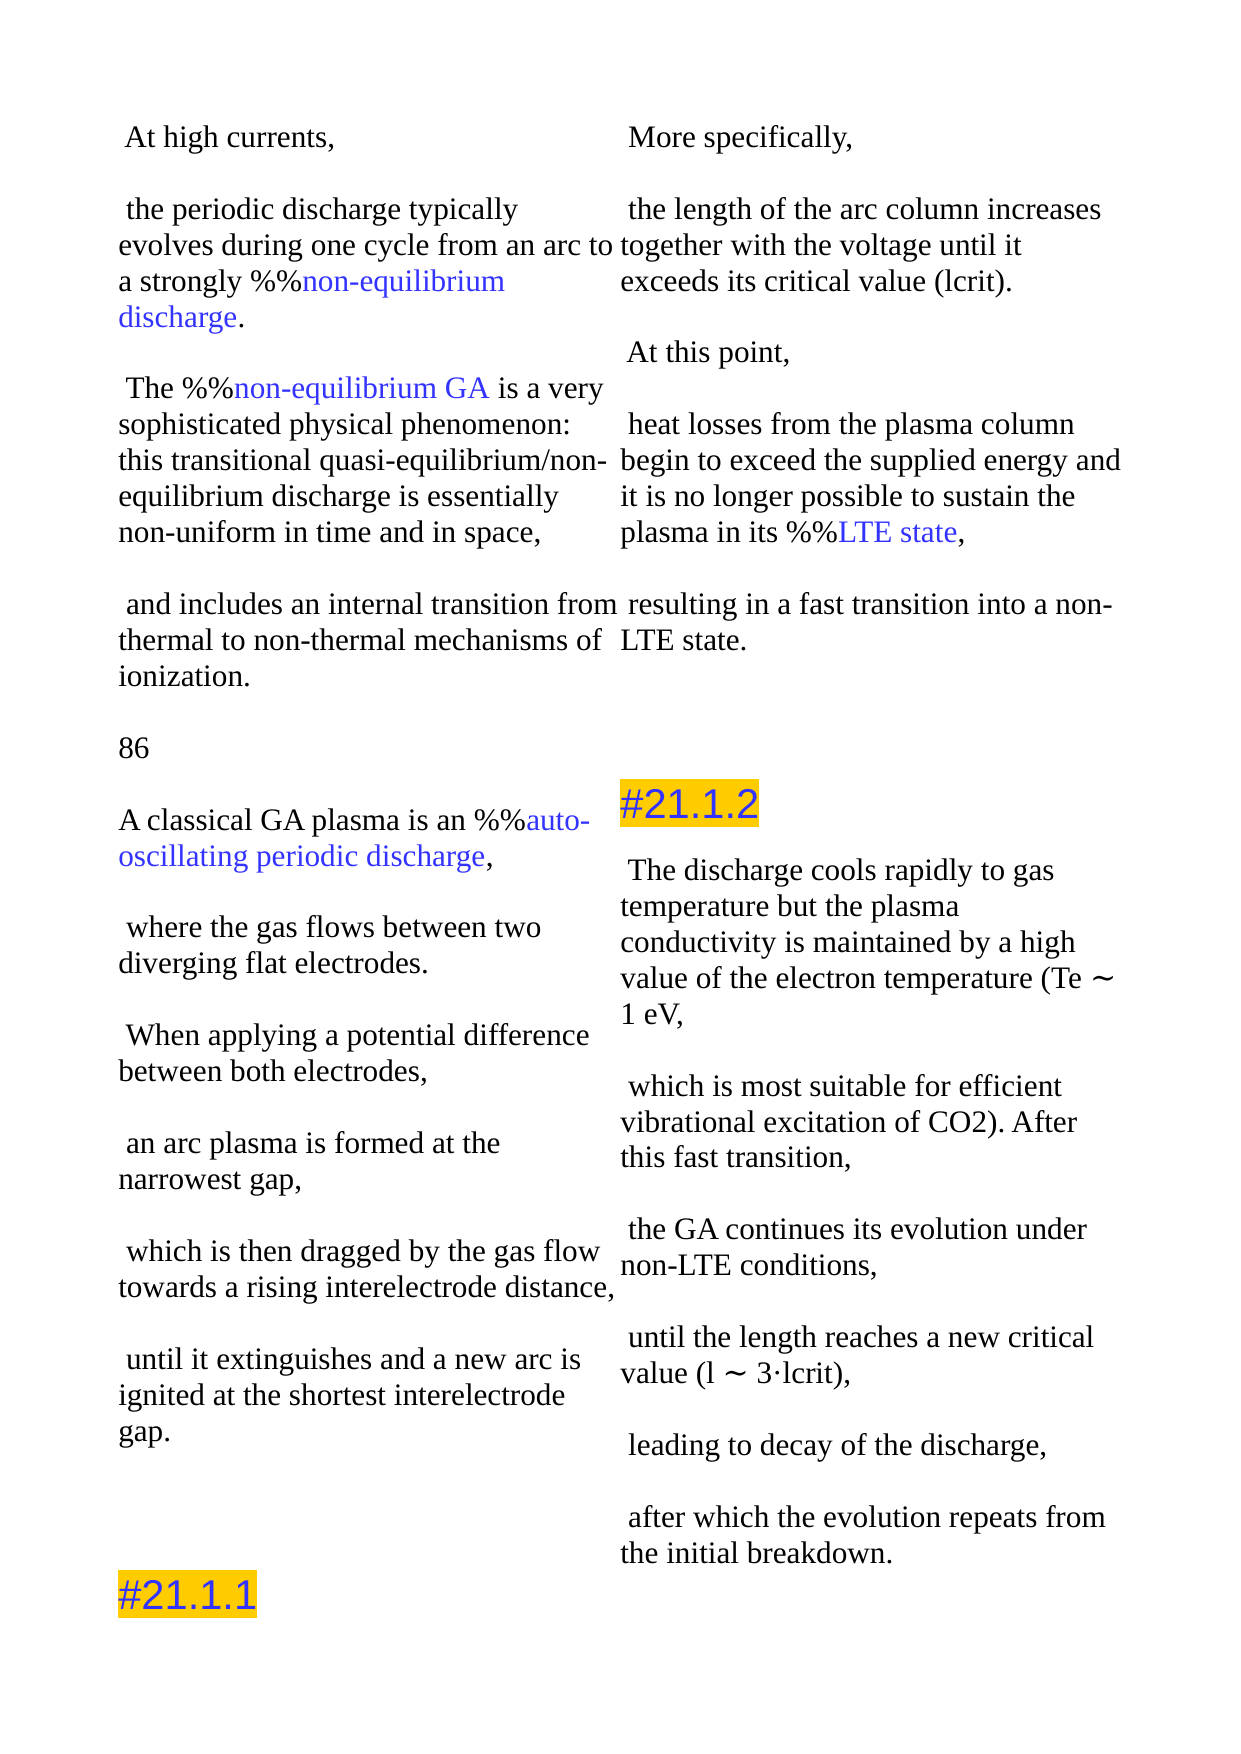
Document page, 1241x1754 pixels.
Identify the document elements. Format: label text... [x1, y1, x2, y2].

text At this point, [620, 334, 1122, 370]
text When applying a potential difference between both electrodes, [118, 1017, 620, 1088]
text The discharge cools rapidly to gas temperature but the plasma conductivity is maintained by a high value of the electron temperature (Te ∼ 1 eV, [620, 851, 1122, 1031]
text the periodic discharge typically evolves during one cycle from an arc to a strongly %%non-equilibrium discharge. [118, 190, 620, 334]
text leading to decay of the discharge, [620, 1426, 1122, 1462]
text A classical GA plasma is an %%auto-oscillating periodic discharge, [118, 801, 620, 873]
text after which the evolution repeats from the initial breakdown. [620, 1498, 1122, 1570]
text #21.1.2 [620, 779, 1122, 827]
text an arc plasma is formed at the narrowest gap, [118, 1124, 620, 1196]
text resulting in a fast transition into a non-LTE state. [620, 585, 1122, 657]
text #21.1.1 [118, 1570, 620, 1618]
text The %%non-equilibrium GA is a very sophisticated physical phenomenon: this transitional quasi-equilibrium/non-equilibrium discharge is essentially non-uniform in time and in space, [118, 370, 620, 549]
text At high currents, [118, 118, 620, 154]
text where the gas flows between two diverging flat electrodes. [118, 909, 620, 981]
text which is then dragged by the gas flow towards a rising interelectrode distance, [118, 1232, 620, 1304]
text the length of the arc column increases together with the voltage until it exceeds its critical value (lcrit). [620, 190, 1122, 298]
text 86 [118, 729, 620, 765]
text until it extinguishes and a new arc is ignited at the shortest interelectrode gap. [118, 1340, 620, 1448]
text the GA continues its evolution under non-LTE conditions, [620, 1211, 1122, 1282]
text heat losses from the plasma column begin to exceed the supplied energy and it is no longer possible to sustain the plasma in its %%LTE state, [620, 406, 1122, 549]
text which is most suitable for efficient vibrational excitation of CO2). After this fast transition, [620, 1067, 1122, 1175]
text until the length reaches a new critical value (l ∼ 3·lcrit), [620, 1318, 1122, 1390]
text More specifically, [620, 118, 1122, 154]
text and includes an internal transition from thermal to non-thermal mechanisms of ionization. [118, 585, 620, 693]
